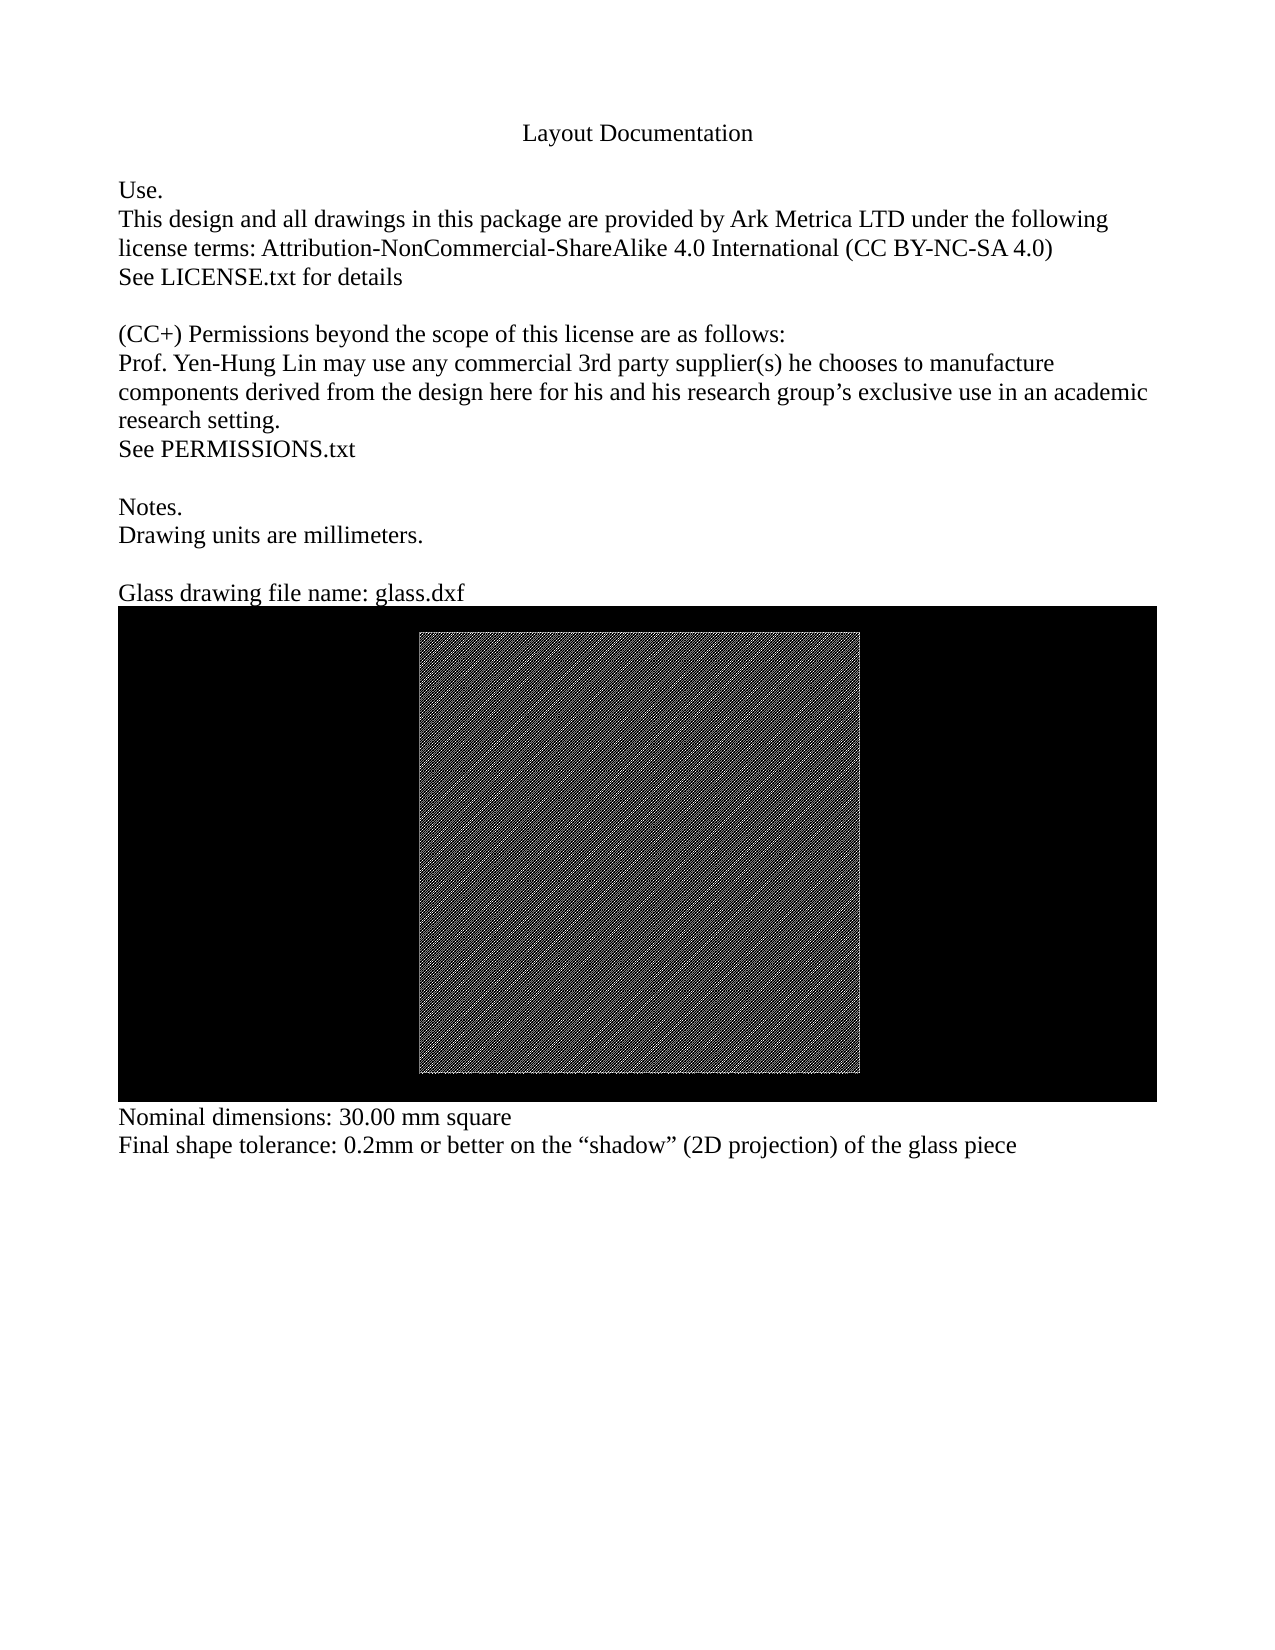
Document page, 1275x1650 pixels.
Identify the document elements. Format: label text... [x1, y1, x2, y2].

text Nominal dimensions: 30.00 mm square [118, 1102, 1157, 1131]
text This design and all drawings in this package are provided by Ark Metrica LTD under the following license terms: Attribution-NonCommercial-ShareAlike 4.0 International (CC BY-NC-SA 4.0) [118, 204, 1157, 262]
text Use. [118, 176, 1157, 204]
text Layout Documentation [118, 118, 1157, 147]
text Prof. Yen-Hung Lin may use any commercial 3rd party supplier(s) he chooses to manufacture components derived from the design here for his and his research group’s exclusive use in an academic research setting. [118, 348, 1157, 434]
text Final shape tolerance: 0.2mm or better on the “shadow” (2D projection) of the glass piece [118, 1131, 1157, 1159]
text Notes. [118, 492, 1157, 521]
text See PERMISSIONS.txt [118, 434, 1157, 463]
text Glass drawing file name: glass.dxf [118, 578, 1157, 606]
picture [118, 606, 1157, 1102]
text Drawing units are millimeters. [118, 521, 1157, 549]
text See LICENSE.txt for details [118, 262, 1157, 291]
text (CC+) Permissions beyond the scope of this license are as follows: [118, 319, 1157, 348]
